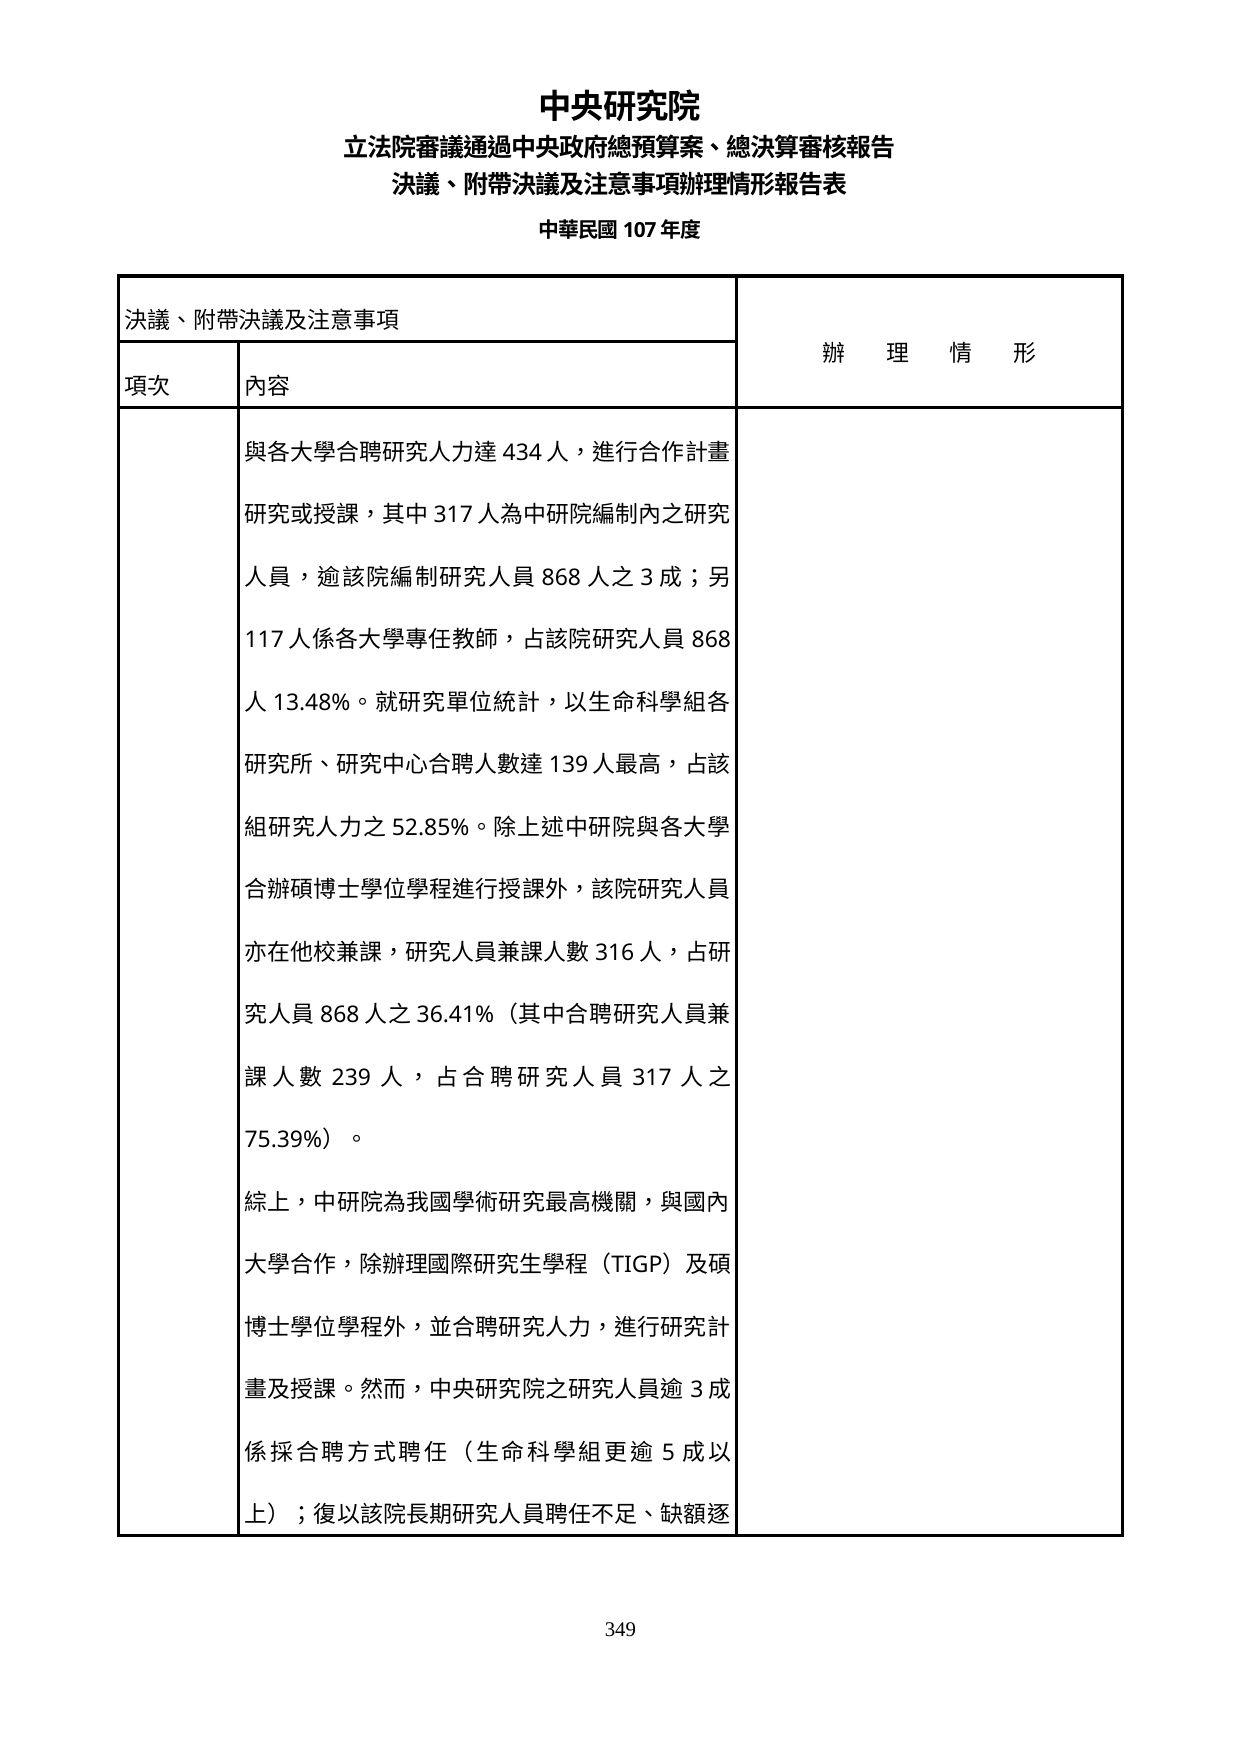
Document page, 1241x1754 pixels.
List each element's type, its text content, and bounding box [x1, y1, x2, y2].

table_cell [738, 409, 1121, 1534]
table_cell 內容 [240, 343, 735, 406]
table_header 辦 理 情 形 [738, 278, 1121, 406]
table_cell [120, 409, 237, 1534]
table_header 決議、附帶決議及注意事項 [120, 278, 735, 340]
table_cell 項次 [120, 343, 237, 406]
table_cell 與各大學合聘研究人力達434人，進行合作計畫研究或授課，其中317人為中研院編制內之研究人員，逾該院編制研究人員868人之3成；另117人係各大學專任教師，占該院研究人員868人13.48%。就研究單位統計，以生命科學組各研究所、研究中心合聘人數達139人最高，占該組研究人力之52.85%。除上述中研院與各大學合辦碩博士學位學程進行授課外，該院研究人員亦在他校兼課，研究人員兼課人數316人，占研究人員868人之36.41%（其中合聘研究人員兼課人數239人，占合聘研究人員317人之75.39%）。 綜上，中研院為我國學術研究最高機關，與國內大學合作，除辦理國際研究生學程（TIGP）及碩博士學位學程外，並合聘研究人力，進行研究計畫及授課。然而，中央研究院之研究人員逾3成係採合聘方式聘任（生命科學組更逾5成以上）；復以該院長期研究人員聘任不足、缺額逐 [240, 409, 735, 1534]
